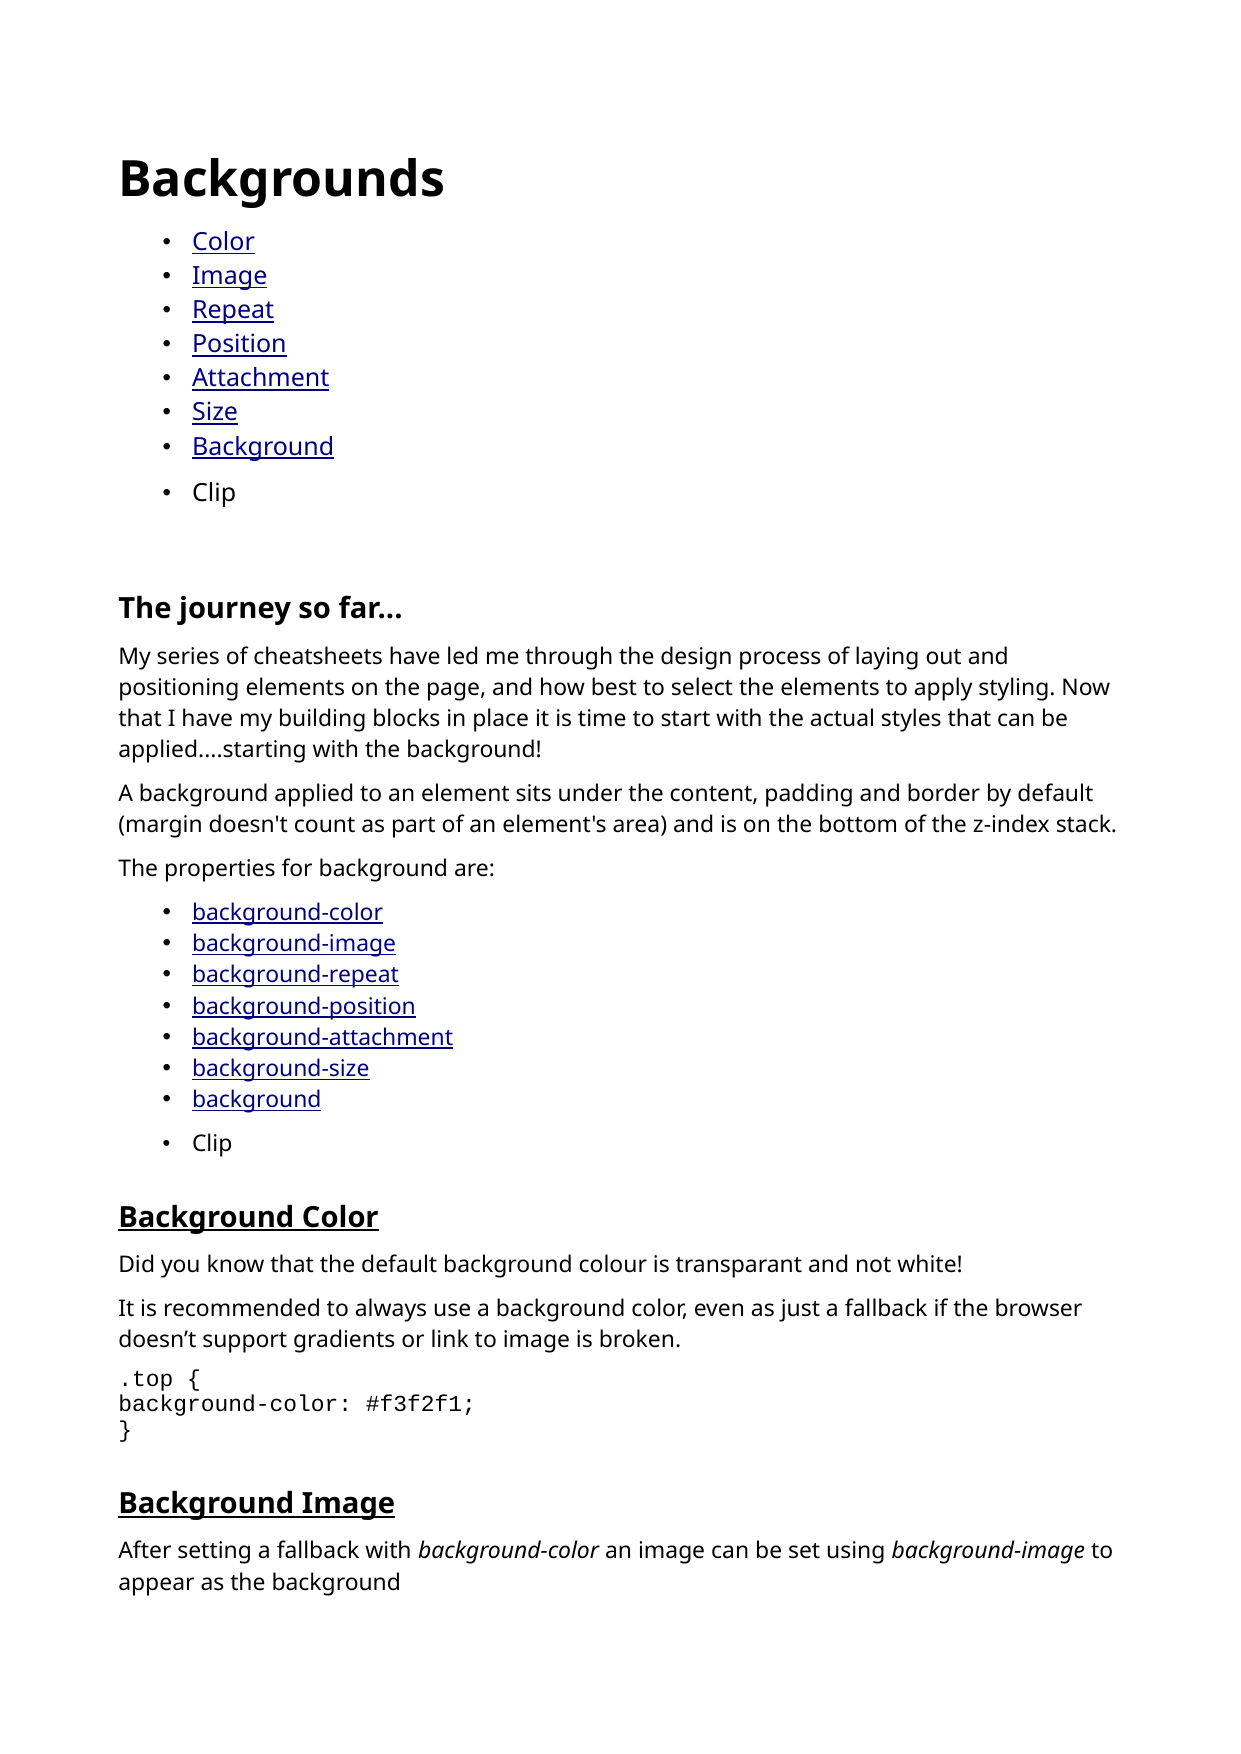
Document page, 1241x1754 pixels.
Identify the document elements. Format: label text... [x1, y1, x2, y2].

subtitle Background Image [118, 1482, 1122, 1522]
text A background applied to an element sits under the content, padding and border by default (margin doesn't count as part of an element's area) and is on the bottom of the z-index stack. [118, 777, 1122, 840]
list background-image [162, 927, 1122, 958]
list Position [162, 326, 1122, 360]
list Clip [162, 1127, 1122, 1158]
list Repeat [162, 292, 1122, 326]
subtitle Background Color [118, 1196, 1122, 1236]
subtitle The journey so far... [118, 587, 1122, 627]
list background-position [162, 990, 1122, 1021]
text After setting a fallback with background-color an image can be set using background-image to appear as the background [118, 1534, 1122, 1597]
list background-repeat [162, 958, 1122, 990]
subtitle Backgrounds [118, 143, 1122, 211]
text .top { background-color: #f3f2f1; } [118, 1367, 1122, 1445]
text The properties for background are: [118, 852, 1122, 883]
list background-color [162, 896, 1122, 927]
list Color [162, 224, 1122, 258]
list Clip [162, 475, 1122, 509]
text My series of cheatsheets have led me through the design process of laying out and positioning elements on the page, and how best to select the elements to apply styling. Now that I have my building blocks in place it is time to start with the actual styles that can be applied....starting with the background! [118, 640, 1122, 765]
list Attachment [162, 360, 1122, 394]
list background-size [162, 1052, 1122, 1083]
list Size [162, 394, 1122, 428]
text It is recommended to always use a background color, even as just a fallback if the browser doesn’t support gradients or link to image is broken. [118, 1292, 1122, 1354]
list Background [162, 428, 1122, 462]
list background-attachment [162, 1021, 1122, 1052]
text Did you know that the default background colour is transparant and not white! [118, 1248, 1122, 1279]
list background [162, 1083, 1122, 1115]
list Image [162, 258, 1122, 292]
